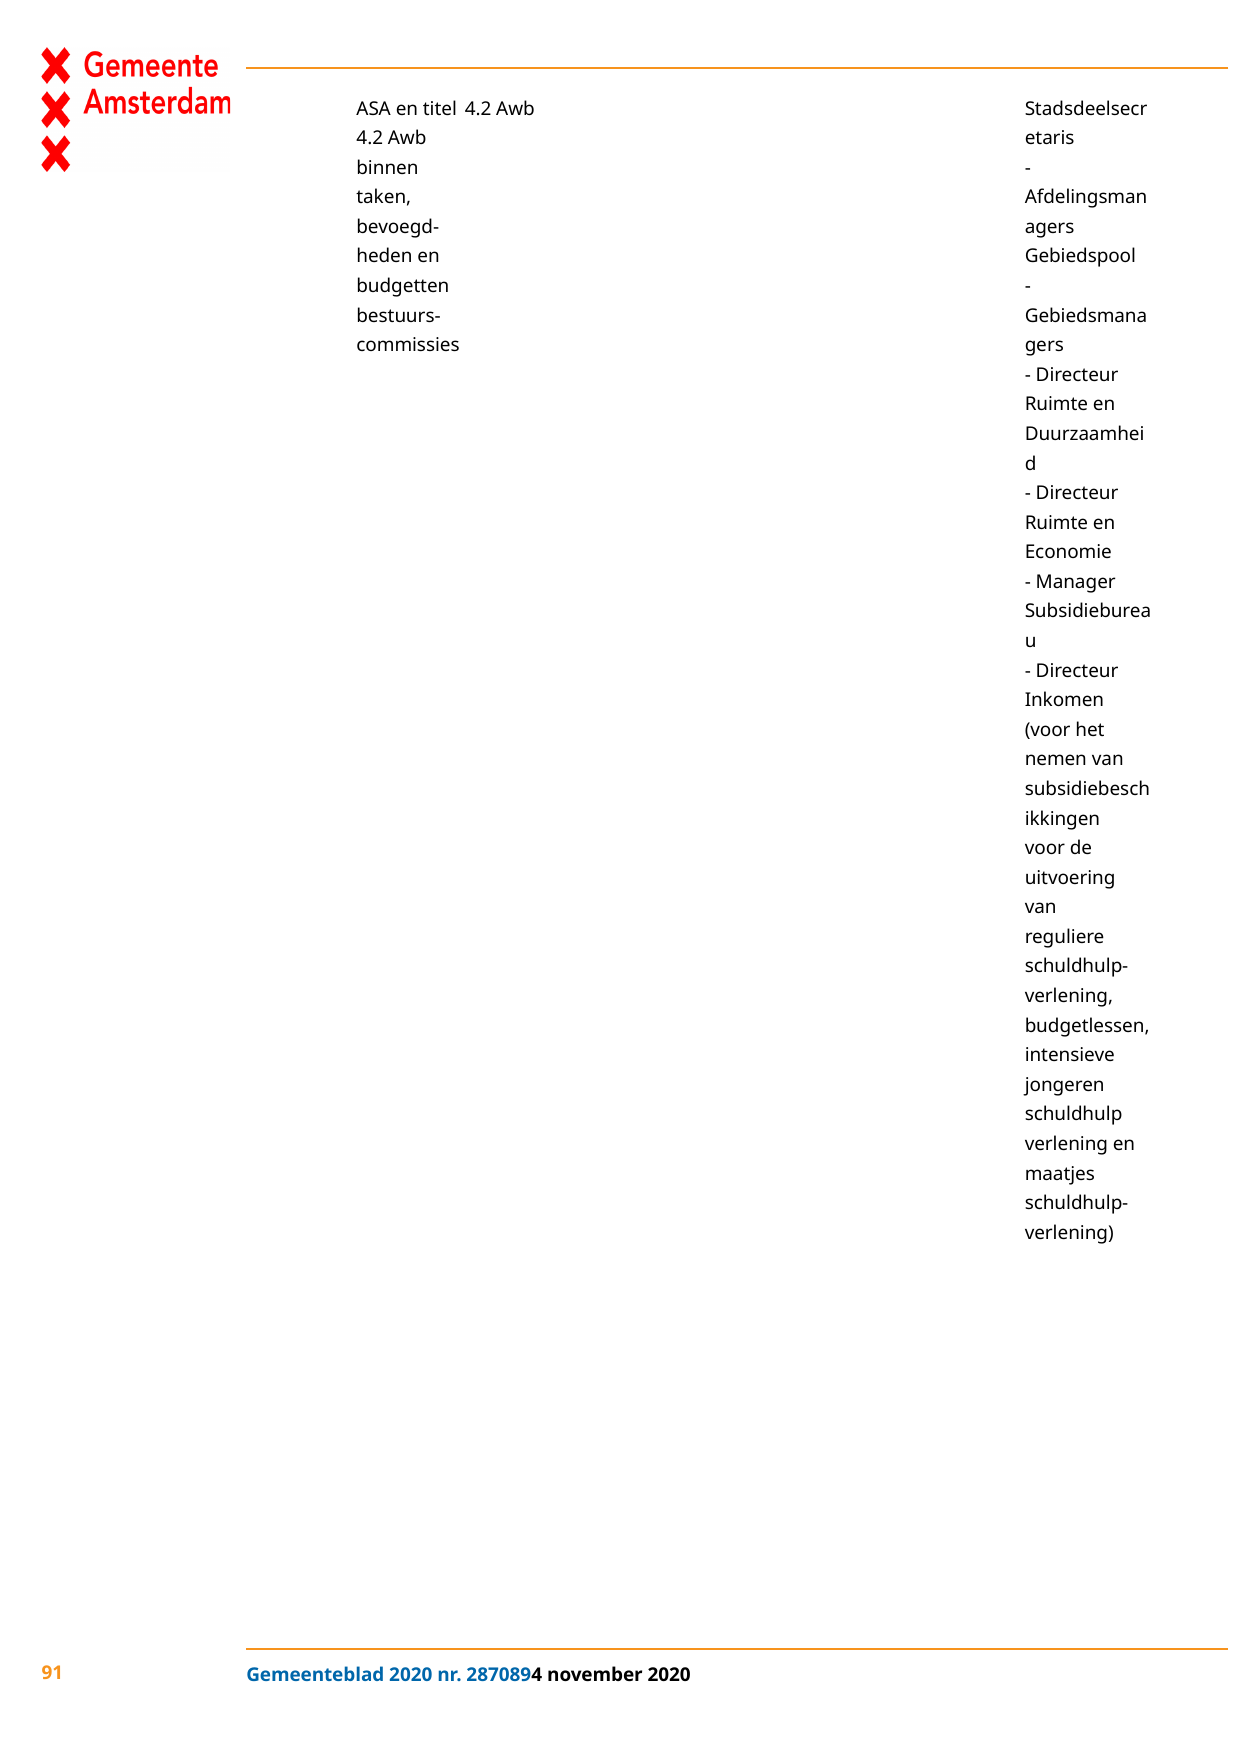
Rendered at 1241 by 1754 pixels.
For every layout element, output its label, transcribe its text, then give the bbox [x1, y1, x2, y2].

table_header [573, 95, 681, 1245]
table_header 4.2 Awb [465, 95, 573, 1245]
table_header [898, 95, 1024, 1245]
table_header ASA en titel 4.2 Awb binnen taken, bevoegd-heden en budgetten bestuurs-commissies [356, 95, 464, 1245]
picture [41, 47, 231, 172]
table_header - Stadsdeelsecretaris - Afdelingsmanagers Gebiedspool - Gebiedsmanagers - Directeur Ruimte en Duurzaamheid - Directeur Ruimte en Economie - Manager Subsidiebureau - Directeur Inkomen (voor het nemen van subsidiebeschikkingen voor de uitvoering van reguliere schuldhulp- verlening, budgetlessen, intensieve jongeren schuldhulp verlening en maatjes schuldhulp- verlening) [1025, 95, 1152, 1245]
table_header [789, 95, 897, 1245]
table_header [681, 95, 789, 1245]
table_header [248, 95, 356, 1245]
